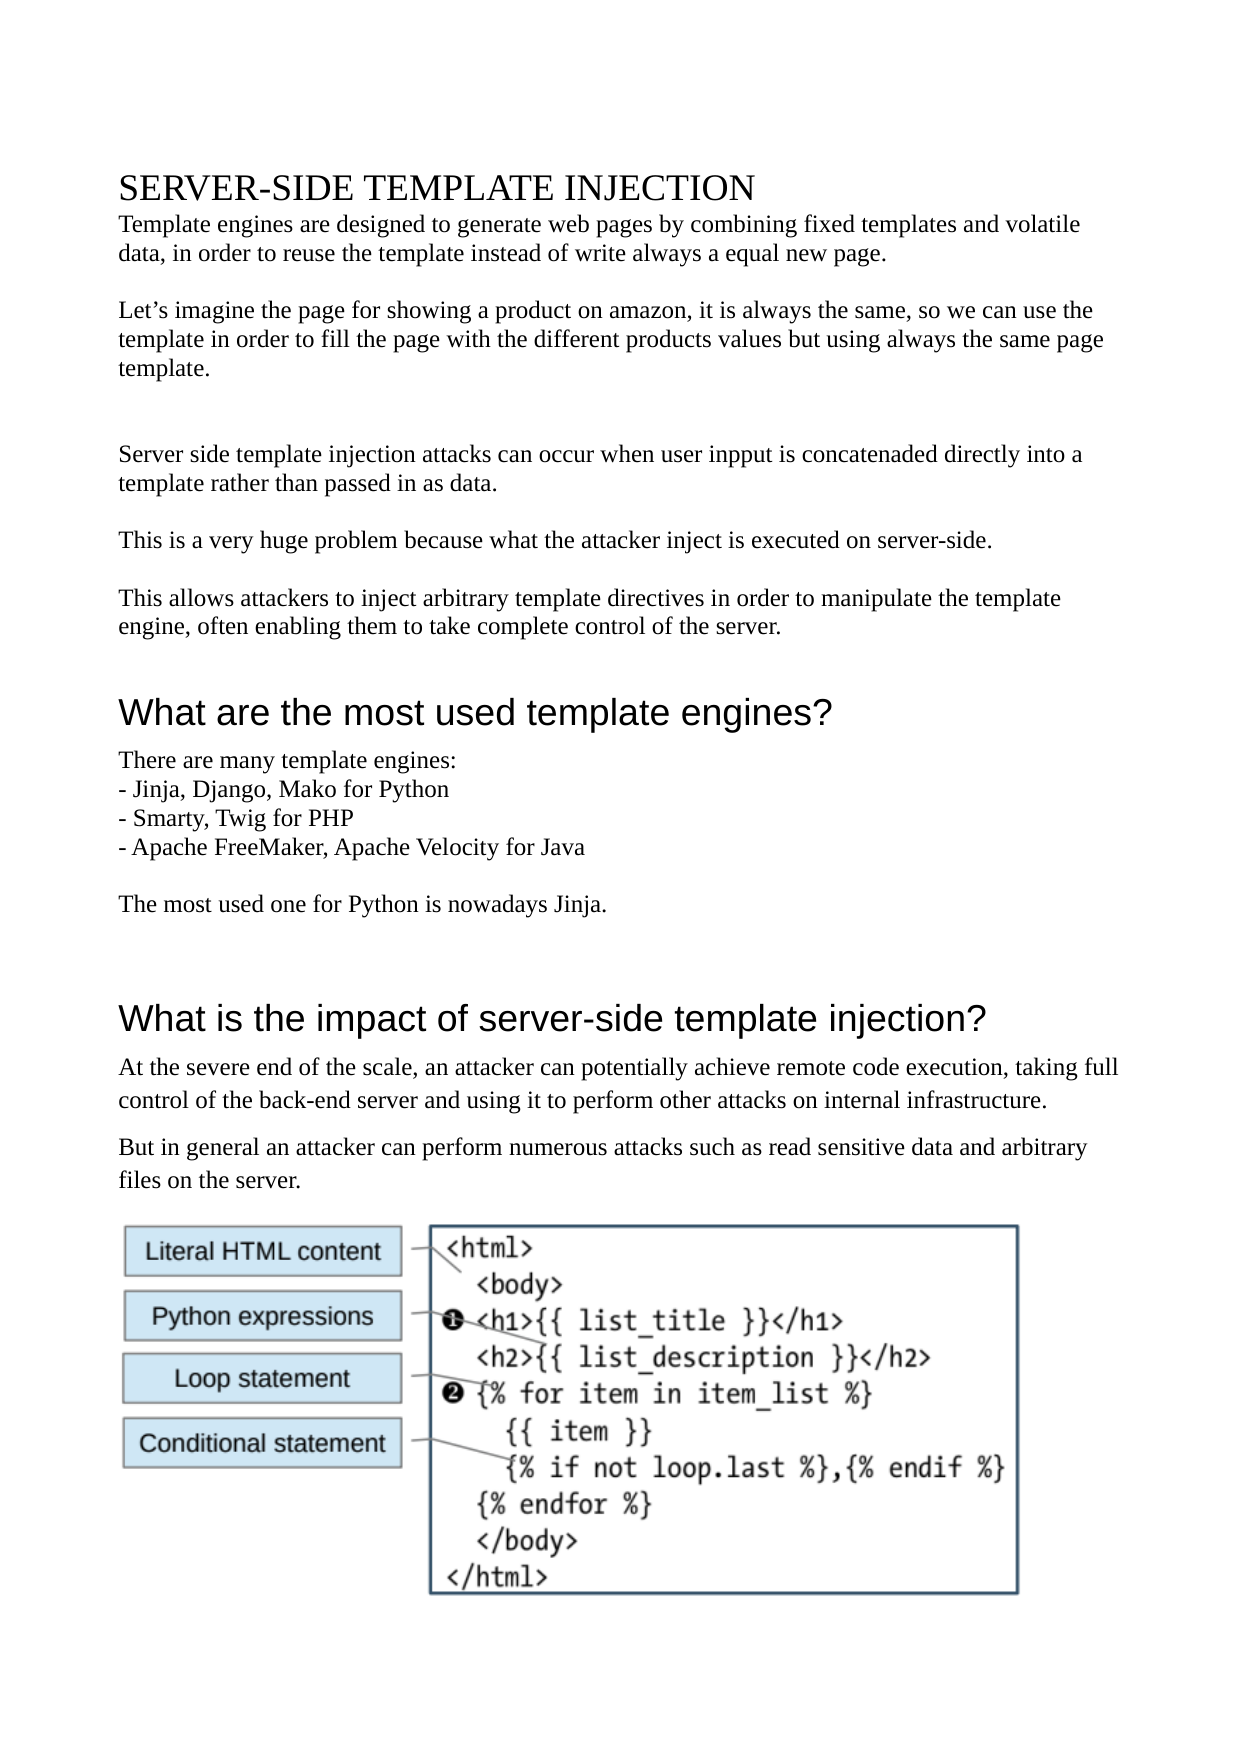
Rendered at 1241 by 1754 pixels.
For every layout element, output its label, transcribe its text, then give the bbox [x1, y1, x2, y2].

text Let’s imagine the page for showing a product on amazon, it is always the same, so we can use the template in order to fill the page with the different products values but using always the same page template. [118, 295, 1122, 381]
text The most used one for Python is nowadays Jinja. [118, 889, 1122, 918]
text This allows attackers to inject arbitrary template directives in order to manipulate the template engine, often enabling them to take complete control of the server. [118, 583, 1122, 640]
text This is a very huge problem because what the attacker inject is executed on server-side. [118, 525, 1122, 554]
subtitle What are the most used template engines? [118, 690, 1122, 733]
picture [118, 1213, 1123, 1603]
text Template engines are designed to generate web pages by combining fixed templates and volatile data, in order to reuse the template instead of write always a equal new page. [118, 209, 1122, 266]
text - Smarty, Twig for PHP [118, 803, 1122, 832]
text At the severe end of the scale, an attacker can potentially achieve remote code execution, taking full control of the back-end server and using it to perform other attacks on internal infrastructure. [118, 1052, 1122, 1113]
text - Apache FreeMaker, Apache Velocity for Java [118, 832, 1122, 860]
text There are many template engines: [118, 745, 1122, 774]
text Server side template injection attacks can occur when user inpput is concatenaded directly into a template rather than passed in as data. [118, 439, 1122, 496]
text But in general an attacker can perform numerous attacks such as read sensitive data and arbitrary files on the server. [118, 1132, 1122, 1194]
text - Jinja, Django, Mako for Python [118, 774, 1122, 803]
text SERVER-SIDE TEMPLATE INJECTION [118, 166, 1122, 209]
subtitle What is the impact of server-side template injection? [118, 996, 1122, 1039]
